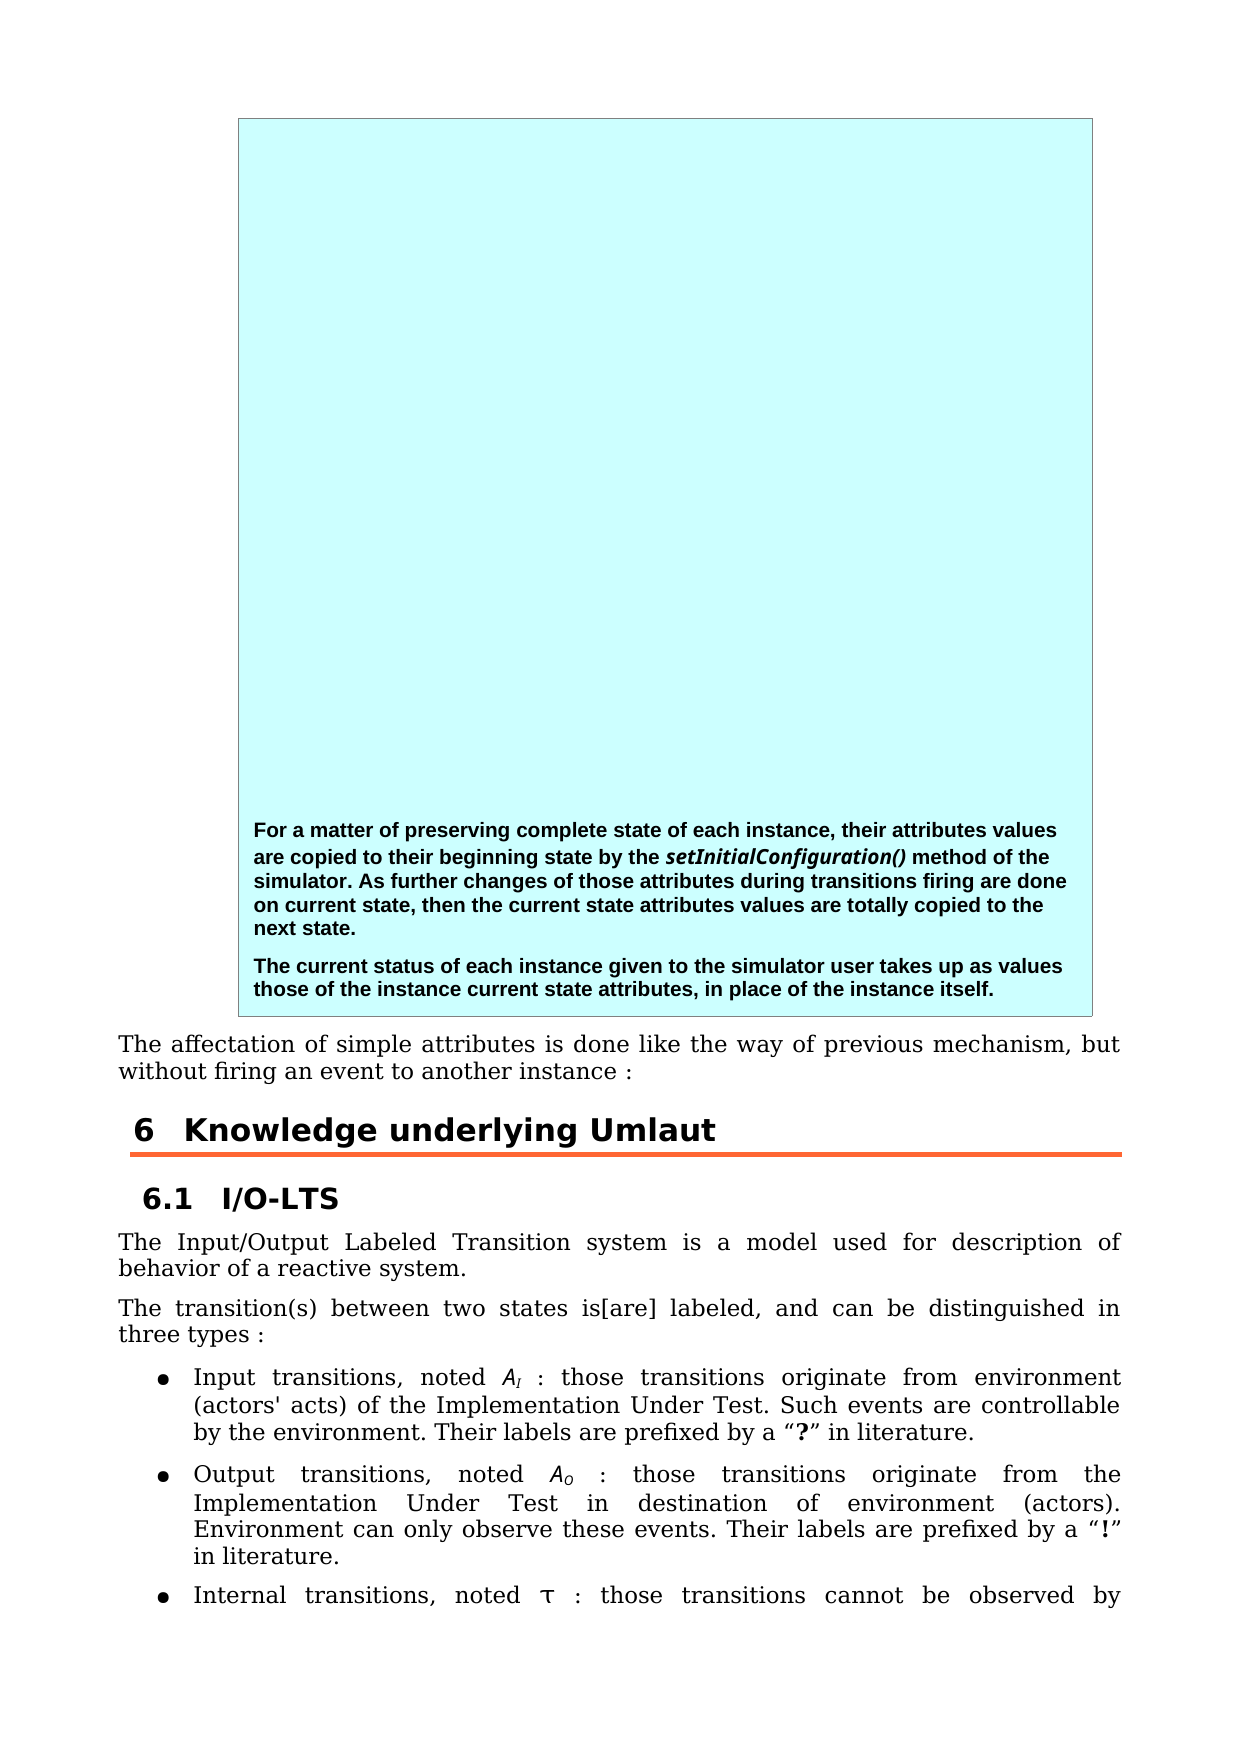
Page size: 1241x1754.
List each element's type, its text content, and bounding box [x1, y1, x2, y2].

text The affectation of simple attributes is done like the way of previous mechanism, but without firing an event to another instance : [118, 1031, 1122, 1085]
text For a matter of preserving complete state of each instance, their attributes values are copied to their beginning state by the setInitialConfiguration() method of the simulator. As further changes of those attributes during transitions firing are done on current state, then the current state attributes values are totally copied to the next state. [239, 119, 1092, 939]
text The Input/Output Labeled Transition system is a model used for description of behavior of a reactive system. [118, 1229, 1122, 1282]
list Internal transitions, noted  : those transitions cannot be observed by [156, 1583, 1122, 1610]
list Output transitions, noted AO : those transitions originate from the Implementation Under Test in destination of environment (actors). Environment can only observe these events. Their labels are prefixed by a “!” in literature. [156, 1458, 1122, 1570]
text The current status of each instance given to the simulator user takes up as values those of the instance current state attributes, in place of the instance itself. [239, 939, 1092, 1016]
list Input transitions, noted AI : those transitions originate from environment (actors' acts) of the Implementation Under Test. Such events are controllable by the environment. Their labels are prefixed by a “?” in literature. [156, 1361, 1122, 1446]
subtitle I/O-LTS [142, 1182, 1122, 1216]
subtitle Knowledge underlying Umlaut [130, 1110, 1122, 1152]
text The transition(s) between two states is[are] labeled, and can be distinguished in three types : [118, 1295, 1122, 1348]
